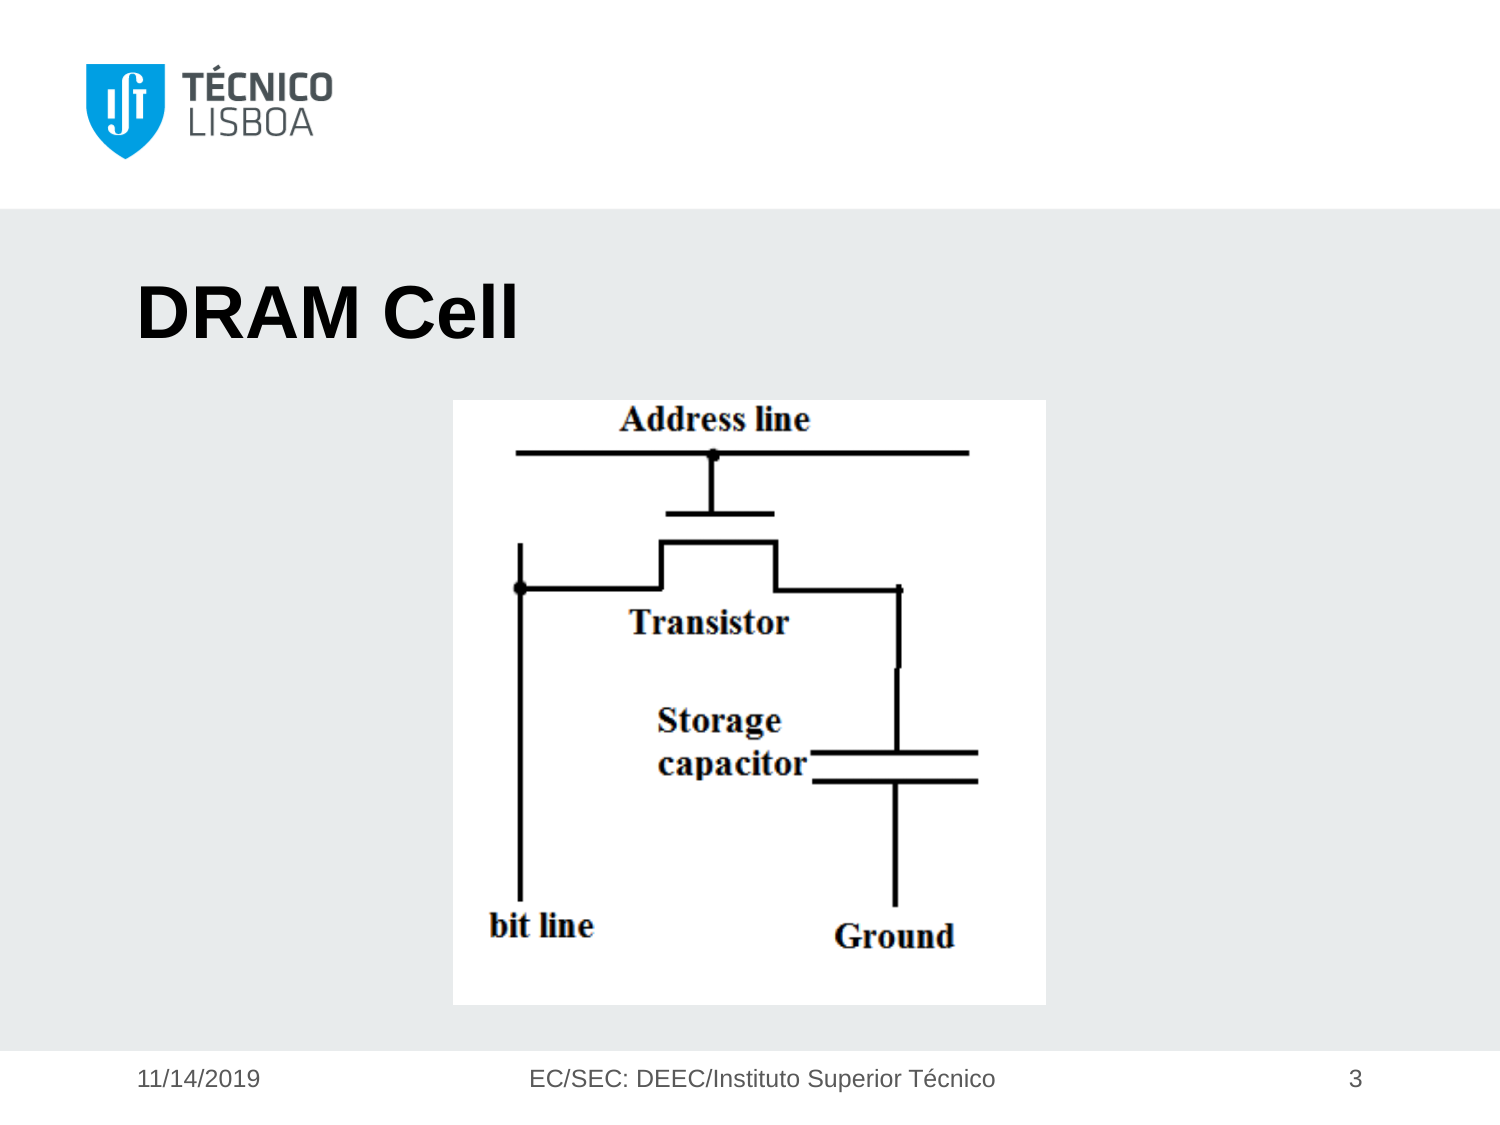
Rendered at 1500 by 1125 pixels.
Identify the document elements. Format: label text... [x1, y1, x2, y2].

title DRAM Cell [121, 237, 1378, 381]
footer EC/SEC: DEEC/Instituto Superior Técnico [512, 1052, 1021, 1103]
slide_number [1077, 1052, 1378, 1103]
slide_number 11/14/2019 [121, 1052, 425, 1103]
picture [0, 0, 1500, 1125]
